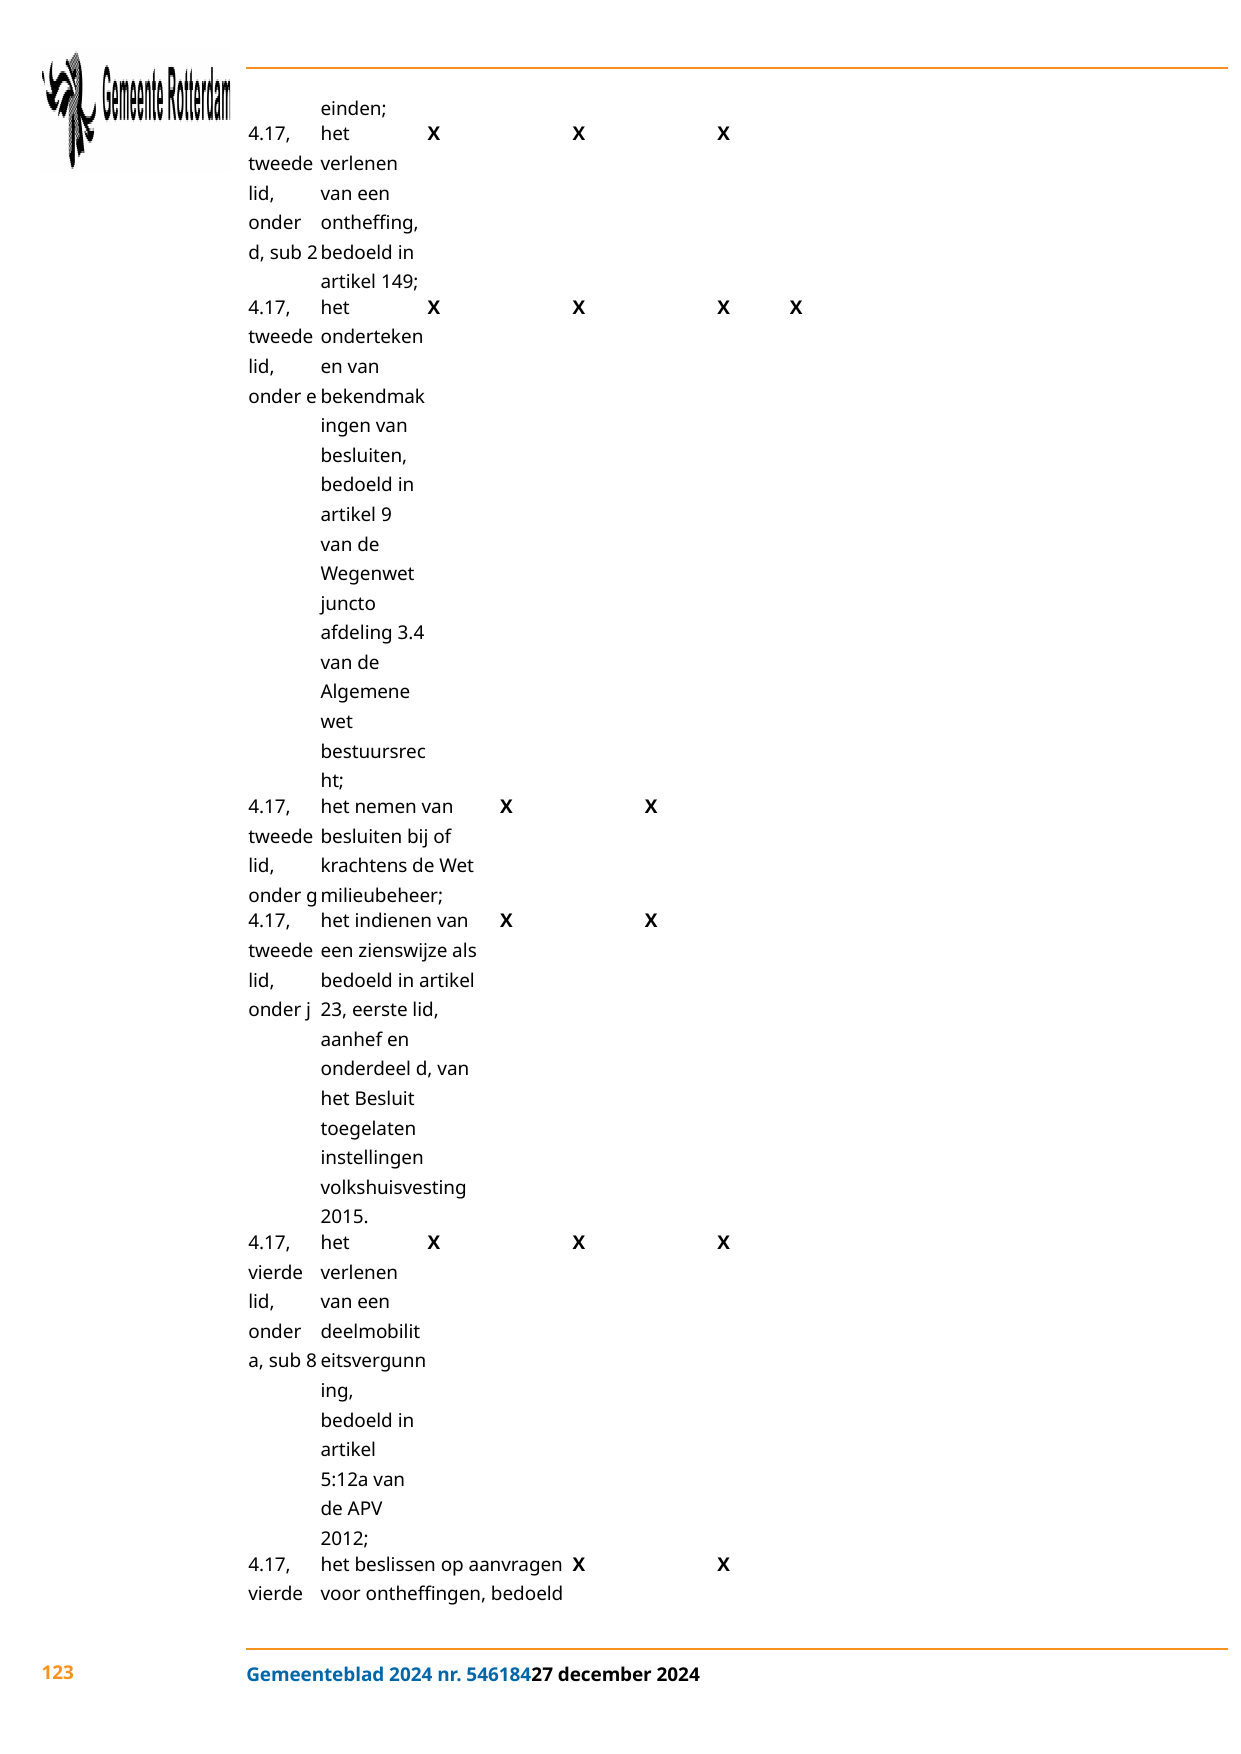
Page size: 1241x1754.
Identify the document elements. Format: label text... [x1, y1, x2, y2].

table_cell [862, 908, 934, 1229]
table_cell X [428, 121, 572, 294]
table_cell [934, 121, 1007, 294]
table_cell [934, 1229, 1007, 1551]
table_cell [645, 1551, 717, 1606]
table_cell X [645, 908, 717, 1229]
table_cell [572, 908, 644, 1229]
table_cell 4.17, vierde [248, 1551, 320, 1606]
table_cell [862, 95, 934, 121]
table_cell het indienen van een zienswijze als bedoeld in artikel 23, eerste lid, aanhef en onderdeel d, van het Besluit toegelaten instellingen volkshuisvesting 2015. [320, 908, 500, 1229]
table_cell X [500, 908, 572, 1229]
table_cell [1079, 95, 1152, 121]
table_cell X [500, 793, 572, 908]
table_cell [862, 793, 934, 908]
table_cell [862, 1551, 934, 1606]
table_cell 4.17, tweede lid, onder g [248, 793, 320, 908]
table_cell [572, 95, 644, 121]
table_cell het ondertekenen van bekendmakingen van besluiten, bedoeld in artikel 9 van de Wegenwet juncto afdeling 3.4 van de Algemene wet bestuursrecht; [320, 294, 427, 793]
table_cell [1079, 1229, 1152, 1551]
table_cell [428, 95, 572, 121]
table_cell [645, 1229, 717, 1551]
table_cell [1007, 908, 1079, 1229]
table_cell [1079, 908, 1152, 1229]
table_cell [717, 908, 789, 1229]
table_cell X [572, 121, 644, 294]
table_cell [934, 908, 1007, 1229]
table_cell einden; [320, 95, 427, 121]
table_cell [862, 294, 934, 793]
table_cell [1079, 1551, 1152, 1606]
table_cell [790, 908, 862, 1229]
table_cell [1079, 121, 1152, 294]
table_cell X [428, 1229, 572, 1551]
table_cell [1007, 294, 1079, 793]
table_cell [248, 95, 320, 121]
table_cell [1007, 121, 1079, 294]
table_cell X [572, 1229, 644, 1551]
table_cell het beslissen op aanvragen voor ontheffingen, bedoeld [320, 1551, 572, 1606]
table_cell [1079, 793, 1152, 908]
table_cell [1007, 793, 1079, 908]
table_cell [645, 95, 717, 121]
table_cell [1007, 1229, 1079, 1551]
table_cell [934, 1551, 1007, 1606]
table_cell [862, 1229, 934, 1551]
table_cell [790, 121, 862, 294]
table_cell X [572, 1551, 644, 1606]
table_cell het verlenen van een deelmobiliteitsvergunning, bedoeld in artikel 5:12a van de APV 2012; [320, 1229, 427, 1551]
table_cell [862, 121, 934, 294]
table_cell X [790, 294, 862, 793]
table_cell [1079, 294, 1152, 793]
picture [41, 47, 231, 172]
table_cell X [717, 1229, 789, 1551]
table_cell [790, 1551, 862, 1606]
table_cell X [428, 294, 572, 793]
table_cell [1007, 95, 1079, 121]
table_cell X [717, 121, 789, 294]
table_cell [934, 793, 1007, 908]
table_cell [572, 793, 644, 908]
table_cell [645, 294, 717, 793]
table_cell [790, 1229, 862, 1551]
table_cell [1007, 1551, 1079, 1606]
table_cell [645, 121, 717, 294]
table_cell 4.17, vierde lid, onder a, sub 8 [248, 1229, 320, 1551]
table_cell [790, 793, 862, 908]
table_cell 4.17, tweede lid, onder e [248, 294, 320, 793]
table_cell 4.17, tweede lid, onder d, sub 2 [248, 121, 320, 294]
table_cell [717, 793, 789, 908]
table_cell het verlenen van een ontheffing, bedoeld in artikel 149; [320, 121, 427, 294]
table_cell X [645, 793, 717, 908]
table_cell X [717, 294, 789, 793]
table_cell [934, 294, 1007, 793]
table_cell X [717, 1551, 789, 1606]
table_cell [790, 95, 862, 121]
table_cell X [572, 294, 644, 793]
table_cell [934, 95, 1007, 121]
table_cell het nemen van besluiten bij of krachtens de Wet milieubeheer; [320, 793, 500, 908]
table_cell [717, 95, 789, 121]
table_cell 4.17, tweede lid, onder j [248, 908, 320, 1229]
